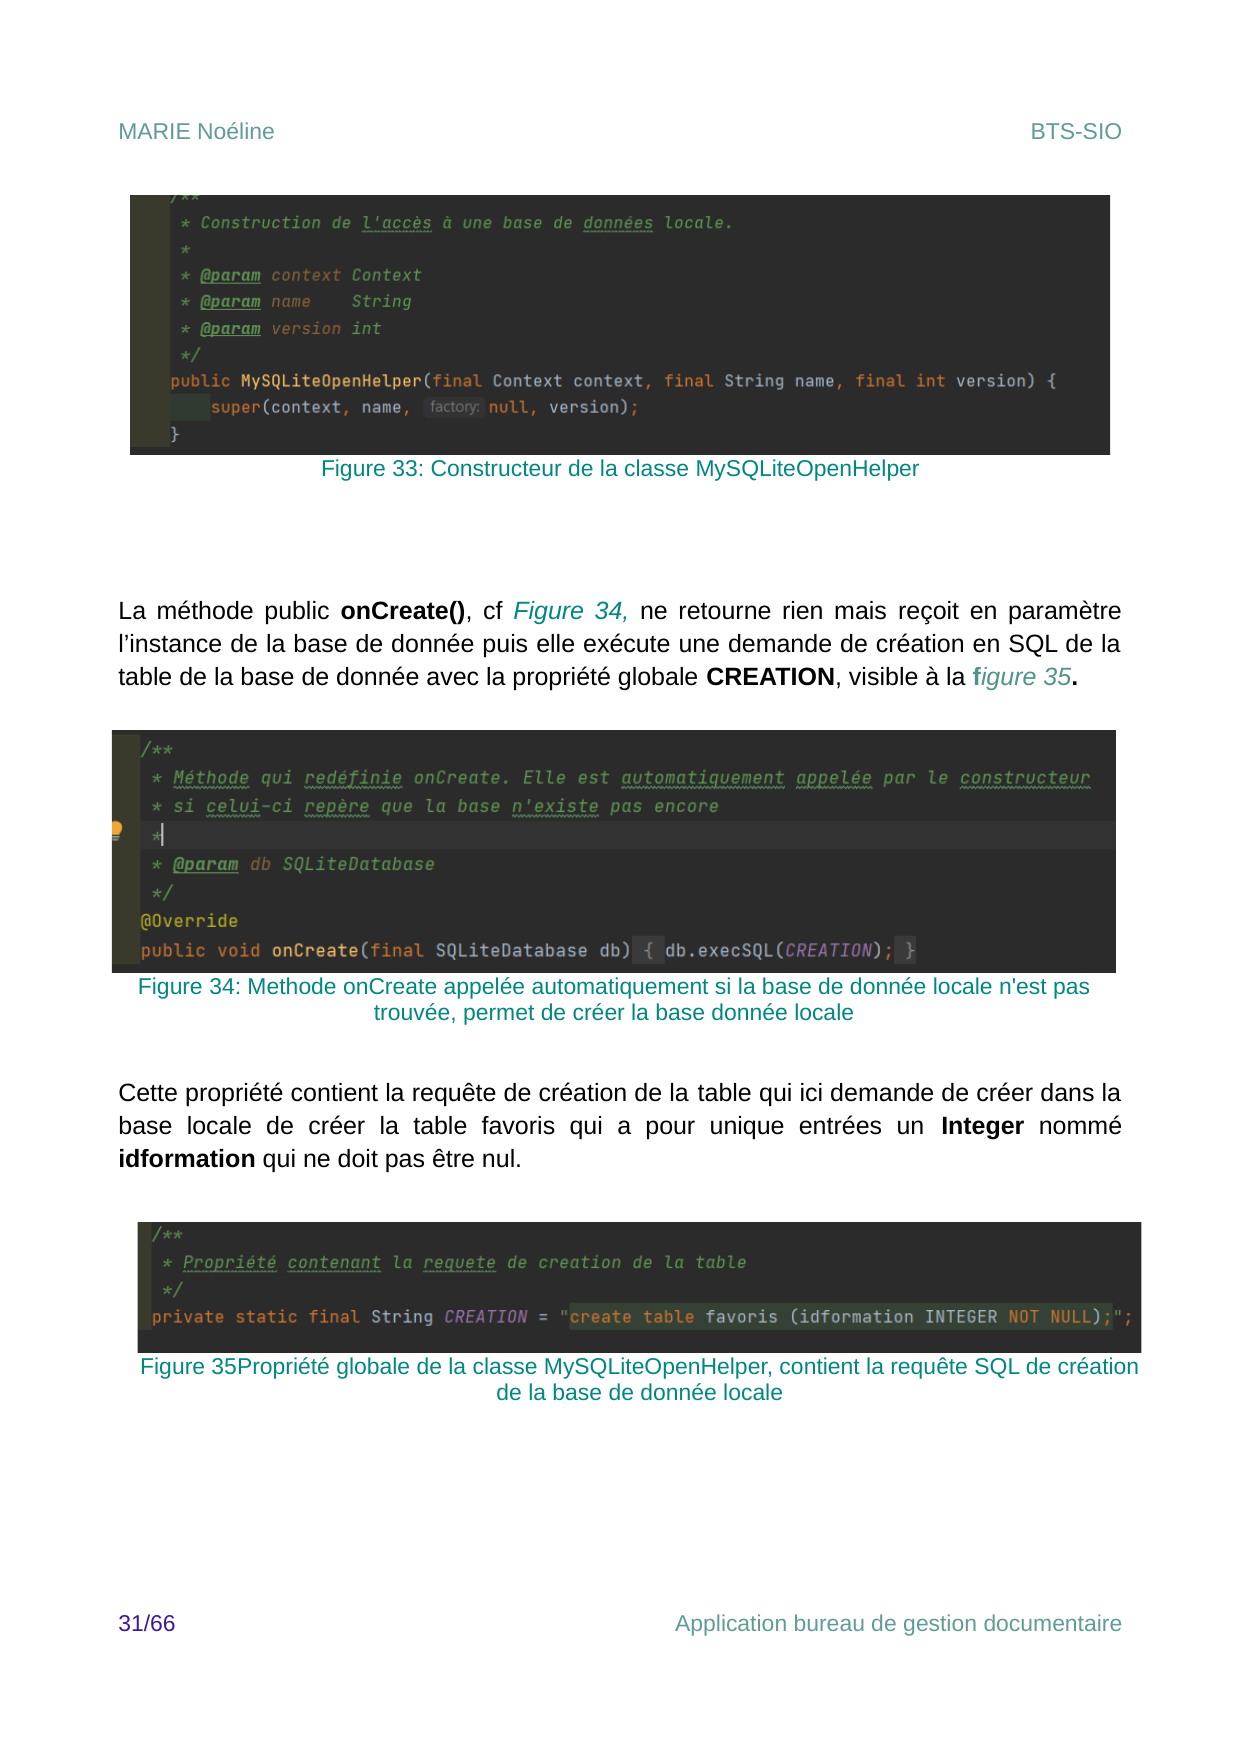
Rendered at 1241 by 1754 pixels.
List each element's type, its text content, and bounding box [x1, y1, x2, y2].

picture [130, 195, 1110, 455]
picture [137, 1222, 1142, 1353]
text La méthode public onCreate(), cf Figure 34, ne retourne rien mais reçoit en paramètre l’instance de la base de donnée puis elle exécute une demande de création en SQL de la table de la base de donnée avec la propriété globale CREATION, visible à la figure 35. [118, 596, 1122, 691]
text Figure 34: Methode onCreate appelée automatiquement si la base de donnée locale n'est pas trouvée, permet de créer la base donnée locale [112, 973, 1116, 1026]
text Cette propriété contient la requête de création de la table qui ici demande de créer dans la base locale de créer la table favoris qui a pour unique entrées un Integer nommé idformation qui ne doit pas être nul. [118, 1078, 1122, 1172]
text Figure 35Propriété globale de la classe MySQLiteOpenHelper, contient la requête SQL de création de la base de donnée locale [137, 1353, 1141, 1406]
text Figure 33: Constructeur de la classe MySQLiteOpenHelper [130, 455, 1110, 481]
picture [111, 730, 1116, 973]
